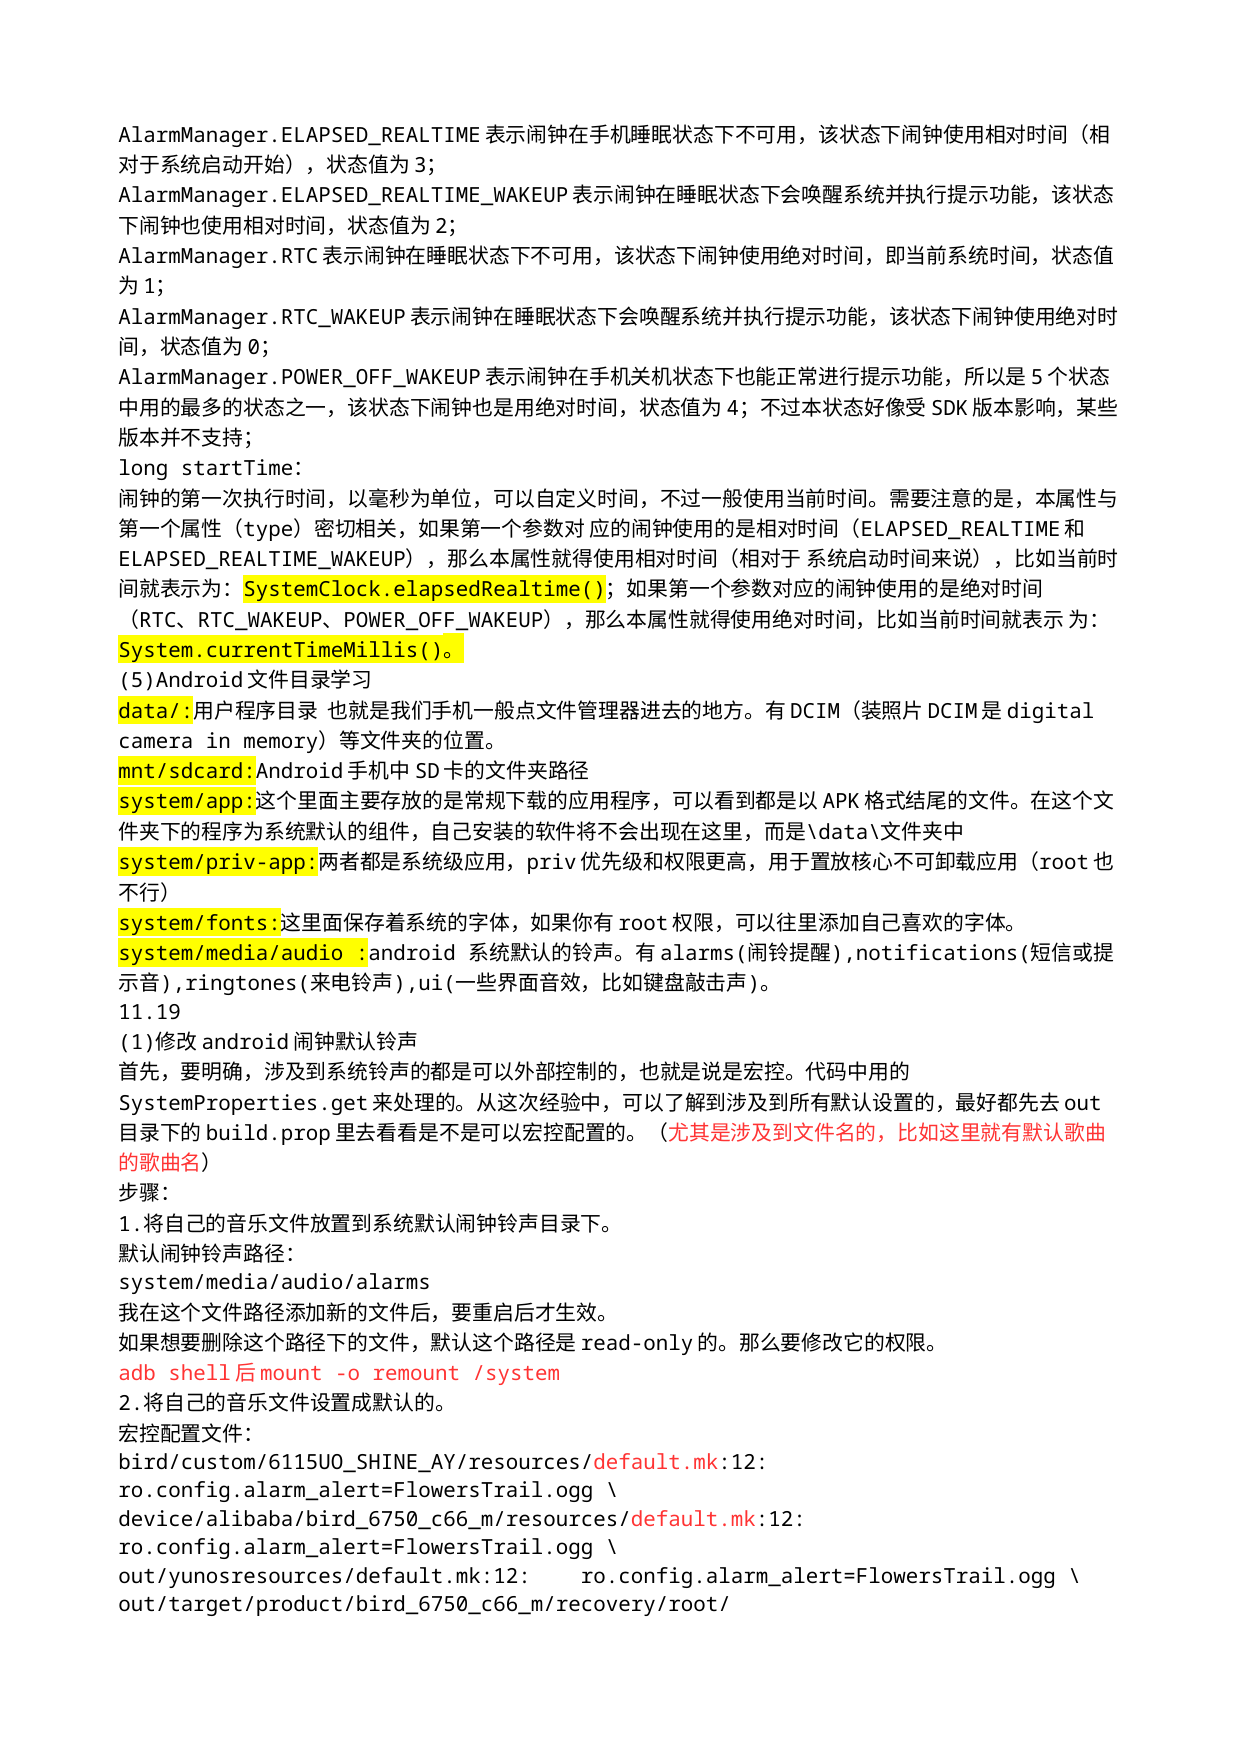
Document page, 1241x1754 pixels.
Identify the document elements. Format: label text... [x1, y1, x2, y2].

text 首先，要明确，涉及到系统铃声的都是可以外部控制的，也就是说是宏控。代码中用的 SystemProperties.get来处理的。从这次经验中，可以了解到涉及到所有默认设置的，最好都先去out目录下的build.prop里去看看是不是可以宏控配置的。（尤其是涉及到文件名的，比如这里就有默认歌曲的歌曲名） [118, 1056, 1122, 1177]
text data/:用户程序目录 也就是我们手机一般点文件管理器进去的地方。有DCIM（装照片DCIM是digital camera in memory）等文件夹的位置。 [118, 694, 1122, 754]
text system/fonts:这里面保存着系统的字体，如果你有root权限，可以往里添加自己喜欢的字体。 [118, 906, 1122, 936]
text mnt/sdcard:Android手机中 SD卡的文件夹路径 [118, 754, 1122, 785]
text 默认闹钟铃声路径： [118, 1237, 1122, 1267]
text bird/custom/6115UO_SHINE_AY/resources/default.mk:12: ro.config.alarm_alert=FlowersTrail.ogg \ [118, 1447, 1122, 1504]
text 2.将自己的音乐文件设置成默认的。 [118, 1387, 1122, 1417]
text 步骤： [118, 1177, 1122, 1207]
text system/app:这个里面主要存放的是常规下载的应用程序，可以看到都是以APK格式结尾的文件。在这个文件夹下的程序为系统默认的组件，自己安装的软件将不会出现在这里，而是\data\文件夹中 [118, 785, 1122, 845]
text AlarmManager.RTC_WAKEUP表示闹钟在睡眠状态下会唤醒系统并执行提示功能，该状态下闹钟使用绝对时间，状态值为0； [118, 300, 1122, 361]
text (1)修改android闹钟默认铃声 [118, 1025, 1122, 1056]
text 闹钟的第一次执行时间，以毫秒为单位，可以自定义时间，不过一般使用当前时间。需要注意的是，本属性与第一个属性（type）密切相关，如果第一个参数对 应的闹钟使用的是相对时间（ELAPSED_REALTIME和ELAPSED_REALTIME_WAKEUP），那么本属性就得使用相对时间（相对于 系统启动时间来说），比如当前时间就表示为：SystemClock.elapsedRealtime()；如果第一个参数对应的闹钟使用的是绝对时间 （RTC、RTC_WAKEUP、POWER_OFF_WAKEUP），那么本属性就得使用绝对时间，比如当前时间就表示 为：System.currentTimeMillis()。 [118, 482, 1122, 663]
text AlarmManager.ELAPSED_REALTIME表示闹钟在手机睡眠状态下不可用，该状态下闹钟使用相对时间（相对于系统启动开始），状态值为3； [118, 118, 1122, 179]
text AlarmManager.ELAPSED_REALTIME_WAKEUP表示闹钟在睡眠状态下会唤醒系统并执行提示功能，该状态下闹钟也使用相对时间，状态值为2； [118, 179, 1122, 239]
text system/media/audio :android 系统默认的铃声。有alarms(闹铃提醒),notifications(短信或提示音),ringtones(来电铃声),ui(一些界面音效，比如键盘敲击声)。 [118, 936, 1122, 997]
text (5)Android文件目录学习 [118, 663, 1122, 694]
text 如果想要删除这个路径下的文件，默认这个路径是read-only的。那么要修改它的权限。 [118, 1326, 1122, 1356]
text AlarmManager.POWER_OFF_WAKEUP表示闹钟在手机关机状态下也能正常进行提示功能，所以是5个状态中用的最多的状态之一，该状态下闹钟也是用绝对时间，状态值为4；不过本状态好像受SDK版本影响，某些版本并不支持； [118, 361, 1122, 451]
text AlarmManager.RTC表示闹钟在睡眠状态下不可用，该状态下闹钟使用绝对时间，即当前系统时间，状态值为1； [118, 239, 1122, 300]
text long startTime： [118, 451, 1122, 482]
text system/priv-app:两者都是系统级应用，priv优先级和权限更高，用于置放核心不可卸载应用（root也不行） [118, 845, 1122, 906]
text 我在这个文件路径添加新的文件后，要重启后才生效。 [118, 1296, 1122, 1326]
text 1.将自己的音乐文件放置到系统默认闹钟铃声目录下。 [118, 1207, 1122, 1237]
text system/media/audio/alarms [118, 1267, 1122, 1296]
text out/target/product/bird_6750_c66_m/recovery/root/ [118, 1589, 1122, 1618]
text device/alibaba/bird_6750_c66_m/resources/default.mk:12: ro.config.alarm_alert=FlowersTrail.ogg \ [118, 1504, 1122, 1561]
text out/yunosresources/default.mk:12: ro.config.alarm_alert=FlowersTrail.ogg \ [118, 1561, 1122, 1589]
text 宏控配置文件： [118, 1417, 1122, 1447]
text adb shell后mount -o remount /system [118, 1356, 1122, 1387]
text 11.19 [118, 997, 1122, 1025]
